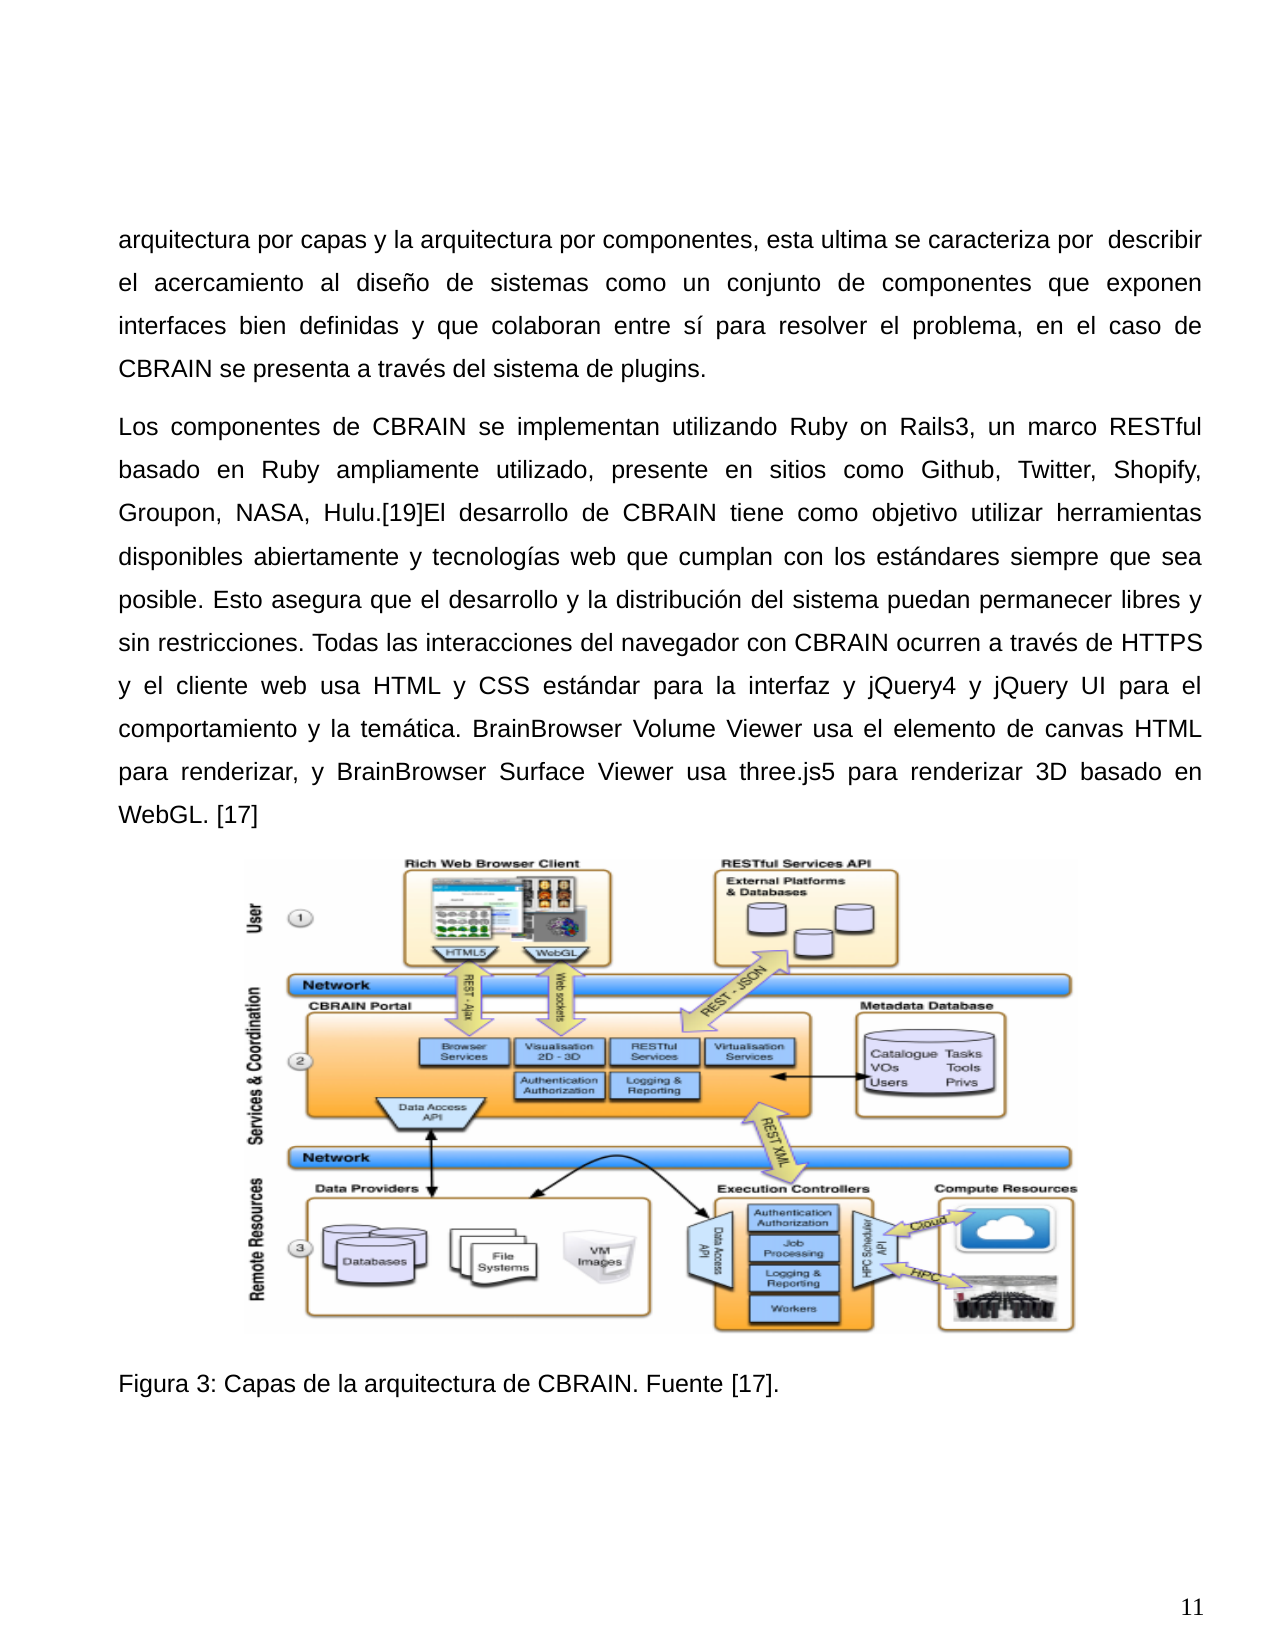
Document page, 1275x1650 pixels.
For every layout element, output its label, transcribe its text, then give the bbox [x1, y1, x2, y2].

text Los componentes de CBRAIN se implementan utilizando Ruby on Rails3, un marco RESTful basado en Ruby ampliamente utilizado, presente en sitios como Github, Twitter, Shopify, Groupon, NASA, Hulu.[19]El desarrollo de CBRAIN tiene como objetivo utilizar herramientas disponibles abiertamente y tecnologías web que cumplan con los estándares siempre que sea posible. Esto asegura que el desarrollo y la distribución del sistema puedan permanecer libres y sin restricciones. Todas las interacciones del navegador con CBRAIN ocurren a través de HTTPS y el cliente web usa HTML y CSS estándar para la interfaz y jQuery4 y jQuery UI para el comportamiento y la temática. BrainBrowser Volume Viewer usa el elemento de canvas HTML para renderizar, y BrainBrowser Surface Viewer usa three.js5 para renderizar 3D basado en WebGL. [17] [118, 412, 1204, 829]
text arquitectura por capas y la arquitectura por componentes, esta ultima se caracteriza por describir el acercamiento al diseño de sistemas como un conjunto de componentes que exponen interfaces bien definidas y que colaboran entre sí para resolver el problema, en el caso de CBRAIN se presenta a través del sistema de plugins. [118, 225, 1204, 383]
picture [235, 857, 1088, 1341]
text Figura 3: Capas de la arquitectura de CBRAIN. Fuente [17]. [118, 1369, 1204, 1398]
